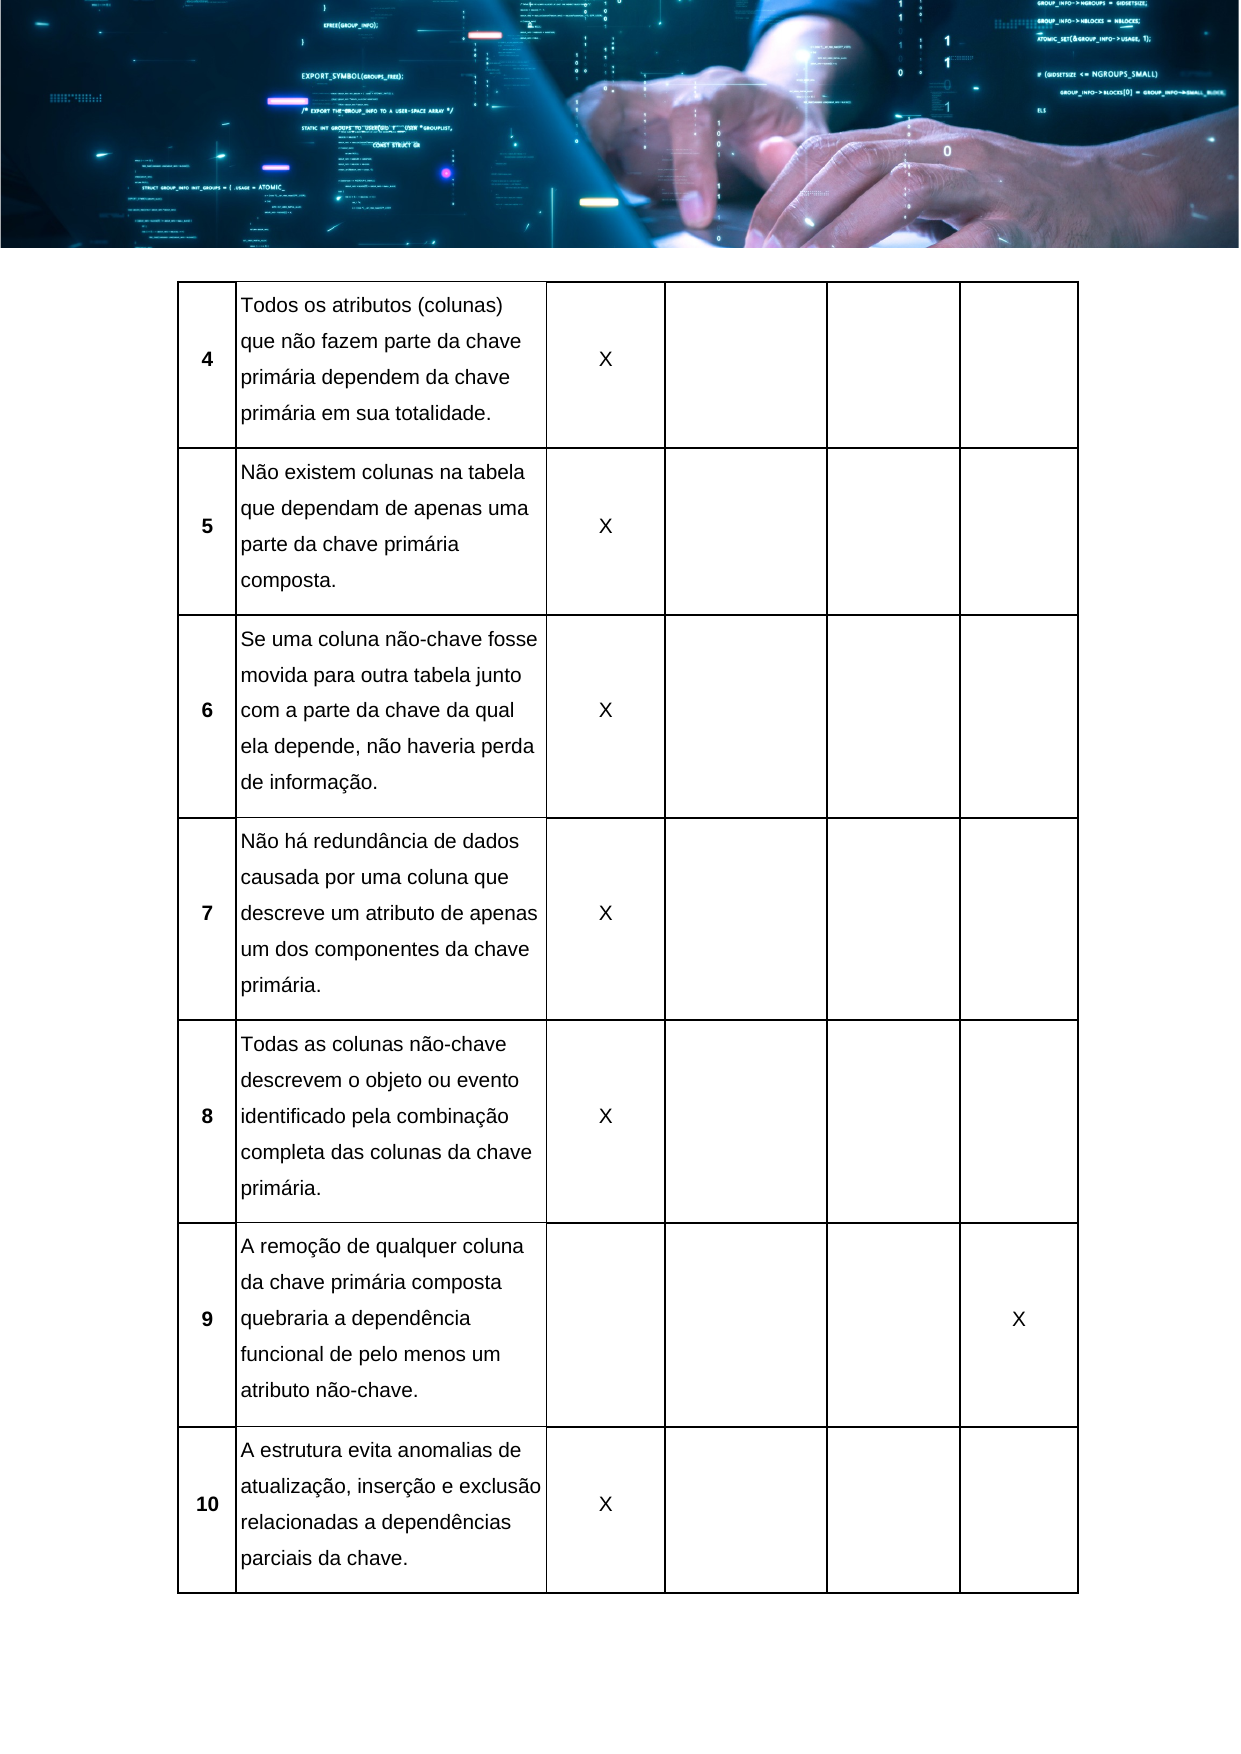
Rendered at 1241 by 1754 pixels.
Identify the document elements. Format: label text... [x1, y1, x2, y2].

table_cell Todas as colunas não-chave descrevem o objeto ou evento identificado pela combinação completa das colunas da chave primária. [237, 1021, 546, 1222]
table_cell 9 [179, 1224, 235, 1426]
picture [132, 210, 148, 218]
table_cell 6 [179, 616, 235, 817]
table_cell [666, 1224, 826, 1426]
picture [1006, 27, 1040, 70]
picture [538, 47, 570, 86]
table_cell [666, 449, 826, 614]
table_cell X [547, 449, 664, 614]
table_cell 7 [179, 819, 235, 1019]
picture [1133, 72, 1149, 76]
picture [217, 154, 225, 159]
table_cell [828, 283, 959, 447]
table_cell 8 [179, 1021, 235, 1222]
picture [1062, 36, 1095, 42]
table_cell [828, 1224, 959, 1426]
picture [1038, 19, 1054, 23]
picture [1104, 90, 1132, 95]
picture [579, 197, 619, 209]
picture [517, 233, 545, 248]
picture [1060, 19, 1071, 23]
picture [683, 23, 697, 33]
picture [1207, 91, 1225, 95]
table_cell [828, 1021, 959, 1222]
table_cell X [547, 819, 664, 1019]
table_cell X [547, 1428, 664, 1592]
table_cell 5 [179, 449, 235, 614]
table_cell Não há redundância de dados causada por uma coluna que descreve um atributo de apenas um dos componentes da chave primária. [237, 818, 546, 1019]
table_cell [547, 1224, 664, 1426]
picture [519, 224, 524, 233]
table_cell 4 [179, 283, 235, 447]
picture [1038, 32, 1056, 41]
picture [1081, 19, 1103, 23]
picture [1045, 73, 1075, 77]
picture [1121, 37, 1139, 41]
table_cell [961, 449, 1077, 614]
table_cell [961, 1021, 1077, 1222]
table_cell X [547, 1021, 664, 1222]
table_cell 10 [179, 1428, 235, 1592]
table_cell [666, 616, 826, 817]
picture [1166, 90, 1203, 95]
table_cell [828, 819, 959, 1019]
table_cell [961, 616, 1077, 817]
picture [1042, 0, 1239, 108]
picture [568, 0, 1239, 248]
picture [468, 31, 502, 40]
picture [148, 192, 270, 248]
picture [466, 2, 506, 26]
table_cell [961, 283, 1077, 447]
picture [1133, 2, 1146, 6]
picture [1211, 99, 1223, 109]
table_cell X [547, 616, 664, 817]
table_cell [961, 819, 1077, 1019]
table_cell A remoção de qualquer coluna da chave primária composta quebraria a dependência funcional de pelo menos um atributo não-chave. [237, 1223, 546, 1426]
table_cell X [961, 1224, 1077, 1426]
picture [557, 219, 611, 248]
table_cell Se uma coluna não-chave fosse movida para outra tabela junto com a parte da chave da qual ela depende, não haveria perda de informação. [237, 616, 546, 817]
table_cell [828, 616, 959, 817]
picture [976, 52, 1004, 85]
picture [1110, 72, 1127, 77]
picture [697, 48, 706, 62]
picture [534, 225, 544, 231]
table_cell Todos os atributos (colunas) que não fazem parte da chave primária dependem da chave primária em sua totalidade. [237, 282, 546, 447]
table_cell Não existem colunas na tabela que dependam de apenas uma parte da chave primária composta. [237, 449, 546, 614]
table_cell [961, 1428, 1077, 1592]
picture [606, 222, 613, 231]
table_cell X [547, 283, 664, 447]
picture [1093, 72, 1106, 77]
table_cell [666, 1021, 826, 1222]
table_cell [666, 1428, 826, 1592]
table_cell A estrutura evita anomalias de atualização, inserção e exclusão relacionadas a dependências parciais da chave. [237, 1427, 546, 1592]
picture [1081, 80, 1107, 87]
table_cell [828, 449, 959, 614]
picture [508, 210, 523, 227]
picture [0, 0, 588, 248]
picture [1115, 19, 1139, 23]
table_cell [666, 819, 826, 1019]
table_cell [666, 283, 826, 447]
table_cell [828, 1428, 959, 1592]
